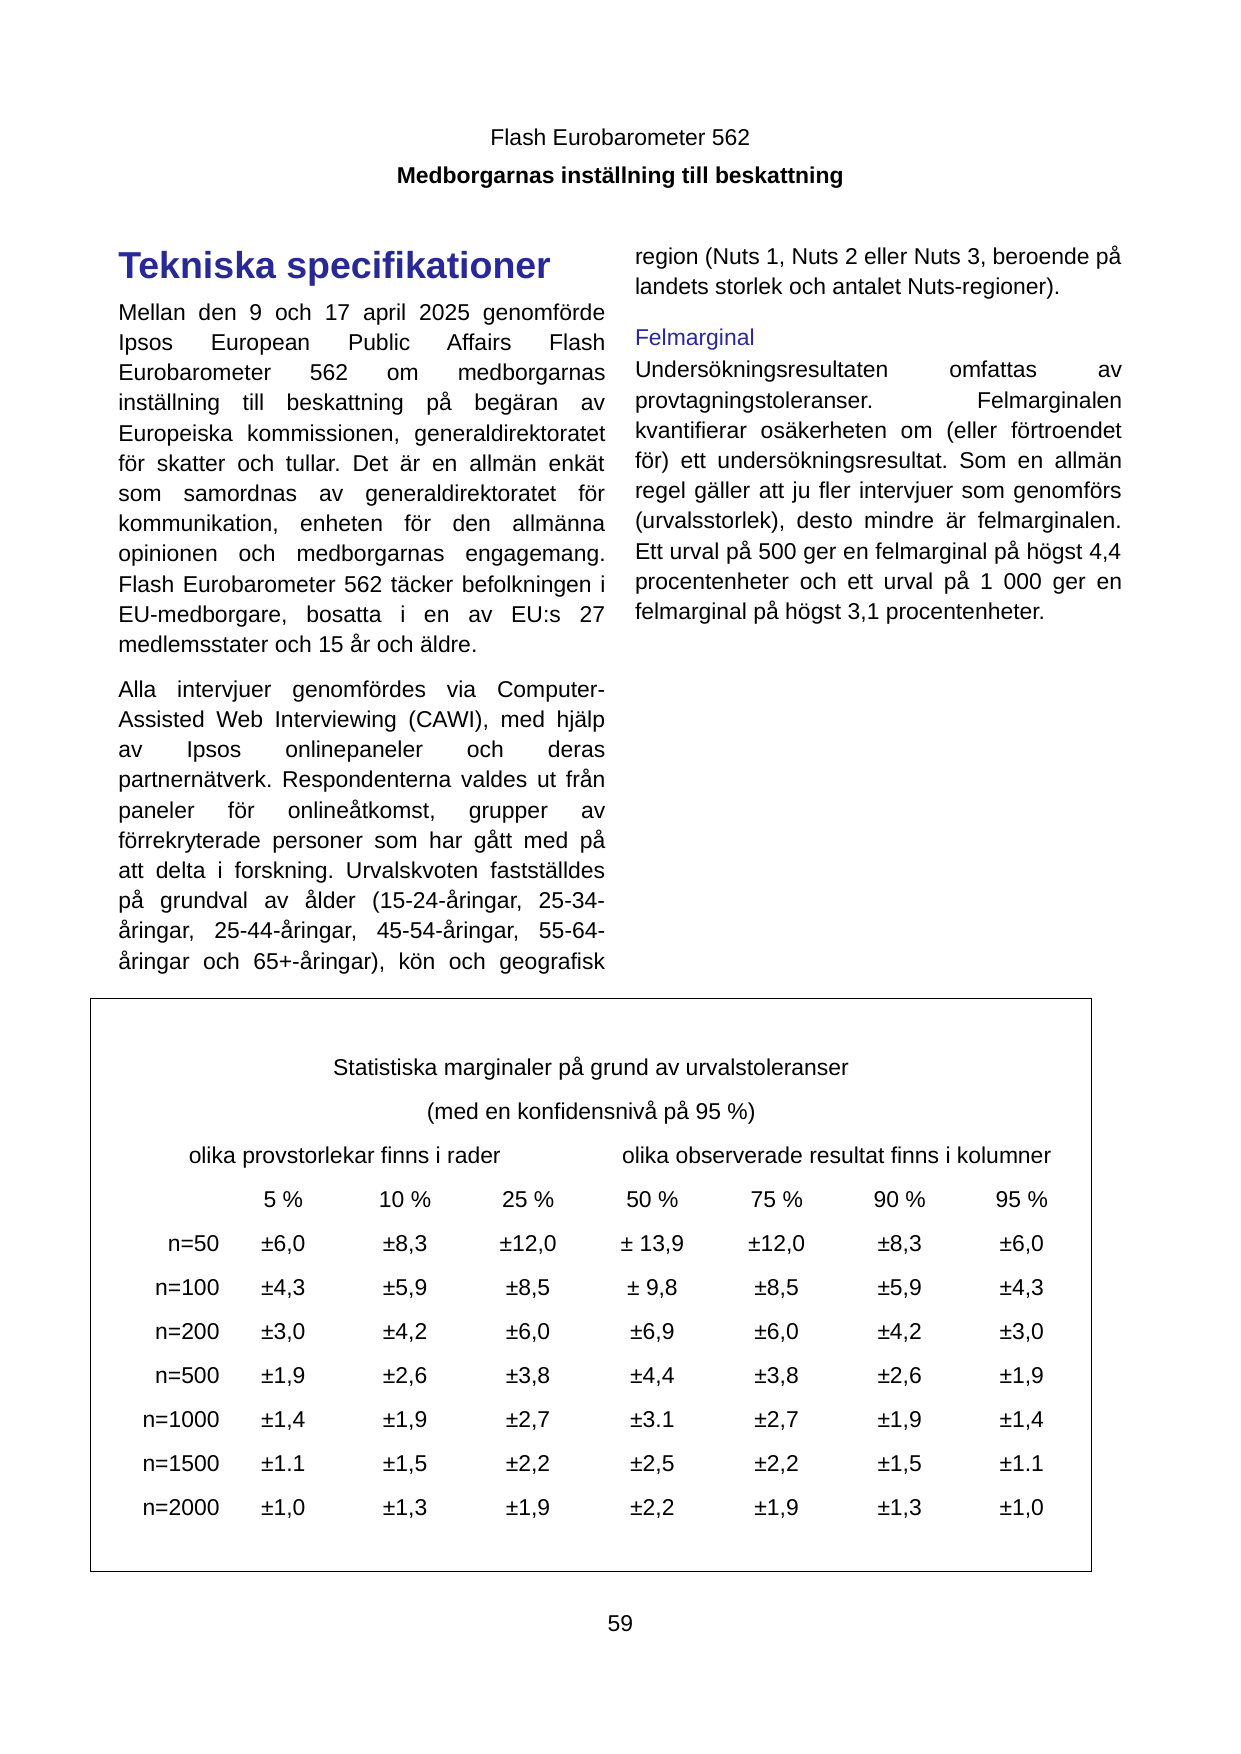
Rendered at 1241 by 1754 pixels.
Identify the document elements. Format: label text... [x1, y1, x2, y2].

table_cell (med en konfidensnivå på 95 %) [99, 1089, 1083, 1133]
table_cell 25 % [466, 1177, 590, 1221]
table_cell ±3,8 [466, 1353, 590, 1397]
table_cell ±2,7 [466, 1397, 590, 1441]
text region (Nuts 1, Nuts 2 eller Nuts 3, beroende på landets storlek och antalet Nuts-regioner). [635, 243, 1122, 300]
table_cell ±1,3 [839, 1485, 960, 1529]
table_cell ±2,2 [590, 1485, 714, 1529]
subtitle Tekniska specifikationer [118, 243, 605, 286]
table_cell ±12,0 [466, 1221, 590, 1265]
table_cell ±8,3 [344, 1221, 466, 1265]
table_cell olika observerade resultat finns i kolumner [590, 1133, 1083, 1177]
table_cell ±6,0 [222, 1221, 344, 1265]
table_cell ±12,0 [714, 1221, 838, 1265]
text [91, 999, 1091, 1571]
table_cell ±1,9 [466, 1485, 590, 1529]
table_cell ±3,0 [222, 1309, 344, 1353]
table_cell n=2000 [99, 1485, 222, 1529]
table_cell ±1,0 [960, 1485, 1083, 1529]
table_cell ±1,0 [222, 1485, 344, 1529]
table_cell 90 % [839, 1177, 960, 1221]
table_cell 95 % [960, 1177, 1083, 1221]
table_cell ±1,9 [839, 1397, 960, 1441]
table_cell ±2,2 [466, 1441, 590, 1485]
table_cell ±1,9 [222, 1353, 344, 1397]
table_cell ±6,0 [960, 1221, 1083, 1265]
table_cell ±2,6 [344, 1353, 466, 1397]
table_cell ±1,4 [222, 1397, 344, 1441]
table_cell ±1,5 [344, 1441, 466, 1485]
text Mellan den 9 och 17 april 2025 genomförde Ipsos European Public Affairs Flash Eurobarometer 562 om medborgarnas inställning till beskattning på begäran av Europeiska kommissionen, generaldirektoratet för skatter och tullar. Det är en allmän enkät som samordnas av generaldirektoratet för kommunikation, enheten för den allmänna opinionen och medborgarnas engagemang. Flash Eurobarometer 562 täcker befolkningen i EU-medborgare, bosatta i en av EU:s 27 medlemsstater och 15 år och äldre. [118, 299, 605, 657]
table_cell n=500 [99, 1353, 222, 1397]
table_cell ±1.1 [222, 1441, 344, 1485]
table_cell ±4,2 [839, 1309, 960, 1353]
table_cell [99, 1177, 222, 1221]
table_cell 10 % [344, 1177, 466, 1221]
table_cell ±1,4 [960, 1397, 1083, 1441]
table_cell ±1,9 [714, 1485, 838, 1529]
table_cell 75 % [714, 1177, 838, 1221]
table_cell ±4,2 [344, 1309, 466, 1353]
table_cell ±5,9 [344, 1265, 466, 1309]
table_cell ±1,3 [344, 1485, 466, 1529]
text Undersökningsresultaten omfattas av provtagningstoleranser. Felmarginalen kvantifierar osäkerheten om (eller förtroendet för) ett undersökningsresultat. Som en allmän regel gäller att ju fler intervjuer som genomförs (urvalsstorlek), desto mindre är felmarginalen. Ett urval på 500 ger en felmarginal på högst 4,4 procentenheter och ett urval på 1 000 ger en felmarginal på högst 3,1 procentenheter. [635, 356, 1122, 624]
table_cell ± 13,9 [590, 1221, 714, 1265]
text Felmarginal [635, 324, 1122, 350]
table_cell ±4,3 [960, 1265, 1083, 1309]
table_cell ±6,0 [466, 1309, 590, 1353]
table_cell ± 9,8 [590, 1265, 714, 1309]
table_cell n=100 [99, 1265, 222, 1309]
table_cell ±4,4 [590, 1353, 714, 1397]
table_cell ±1.1 [960, 1441, 1083, 1485]
table_cell ±4,3 [222, 1265, 344, 1309]
table_cell ±1,9 [960, 1353, 1083, 1397]
table_cell ±2,6 [839, 1353, 960, 1397]
table_cell ±1,5 [839, 1441, 960, 1485]
table_cell n=50 [99, 1221, 222, 1265]
table_cell ±3,8 [714, 1353, 838, 1397]
table_cell ±2,7 [714, 1397, 838, 1441]
table_cell ±6,0 [714, 1309, 838, 1353]
table_cell ±5,9 [839, 1265, 960, 1309]
table_cell ±3.1 [590, 1397, 714, 1441]
table_cell ±3,0 [960, 1309, 1083, 1353]
table_cell ±8,5 [466, 1265, 590, 1309]
table_cell 5 % [222, 1177, 344, 1221]
table_cell ±6,9 [590, 1309, 714, 1353]
table_cell n=1000 [99, 1397, 222, 1441]
table_header Statistiska marginaler på grund av urvalstoleranser [99, 1045, 1083, 1089]
table_cell 50 % [590, 1177, 714, 1221]
table_cell n=1500 [99, 1441, 222, 1485]
table_cell ±1,9 [344, 1397, 466, 1441]
table_cell ±2,2 [714, 1441, 838, 1485]
table_cell ±8,3 [839, 1221, 960, 1265]
table_cell ±8,5 [714, 1265, 838, 1309]
table_cell olika provstorlekar finns i rader [99, 1133, 590, 1177]
text Alla intervjuer genomfördes via Computer-Assisted Web Interviewing (CAWI), med hjälp av Ipsos onlinepaneler och deras partnernätverk. Respondenterna valdes ut från paneler för onlineåtkomst, grupper av förrekryterade personer som har gått med på att delta i forskning. Urvalskvoten fastställdes på grundval av ålder (15-24-åringar, 25-34-åringar, 25-44-åringar, 45-54-åringar, 55-64-åringar och 65+-åringar), kön och geografisk [118, 676, 605, 974]
table_cell ±2,5 [590, 1441, 714, 1485]
table_cell n=200 [99, 1309, 222, 1353]
